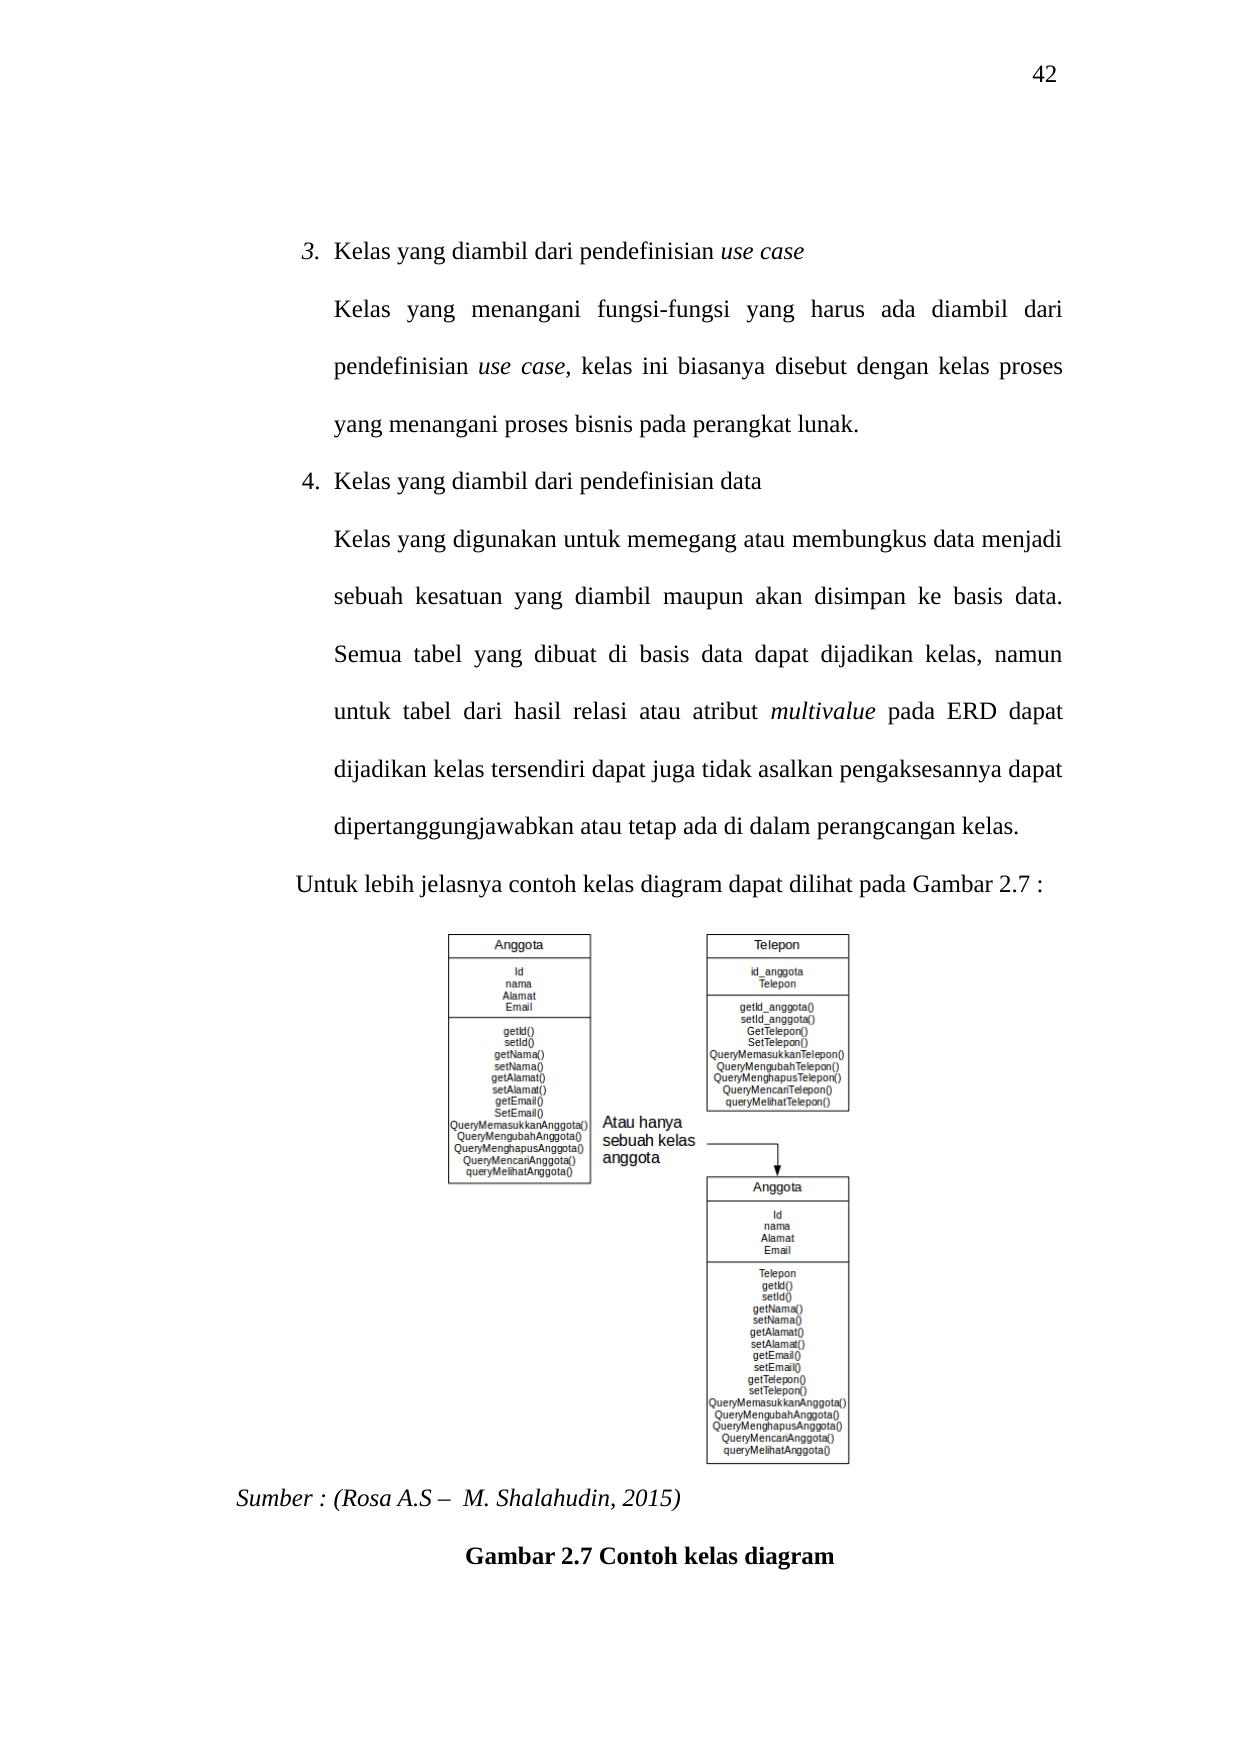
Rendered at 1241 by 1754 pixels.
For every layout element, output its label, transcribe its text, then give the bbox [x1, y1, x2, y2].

text Gambar 2.7 Contoh kelas diagram [236, 1541, 1063, 1570]
text Untuk lebih jelasnya contoh kelas diagram dapat dilihat pada Gambar 2.7 : [236, 869, 1063, 897]
picture [444, 931, 856, 1469]
list Kelas yang diambil dari pendefinisian use case [295, 236, 1063, 265]
list Kelas yang menangani fungsi-fungsi yang harus ada diambil dari pendefinisian use case, kelas ini biasanya disebut dengan kelas proses yang menangani proses bisnis pada perangkat lunak. [295, 294, 1063, 437]
list Kelas yang diambil dari pendefinisian data [295, 466, 1063, 495]
list Kelas yang digunakan untuk memegang atau membungkus data menjadi sebuah kesatuan yang diambil maupun akan disimpan ke basis data. Semua tabel yang dibuat di basis data dapat dijadikan kelas, namun untuk tabel dari hasil relasi atau atribut multivalue pada ERD dapat dijadikan kelas tersendiri dapat juga tidak asalkan pengaksesannya dapat dipertanggungjawabkan atau tetap ada di dalam perangcangan kelas. [295, 524, 1063, 840]
text Sumber : (Rosa A.S – M. Shalahudin, 2015) [236, 1469, 1063, 1512]
